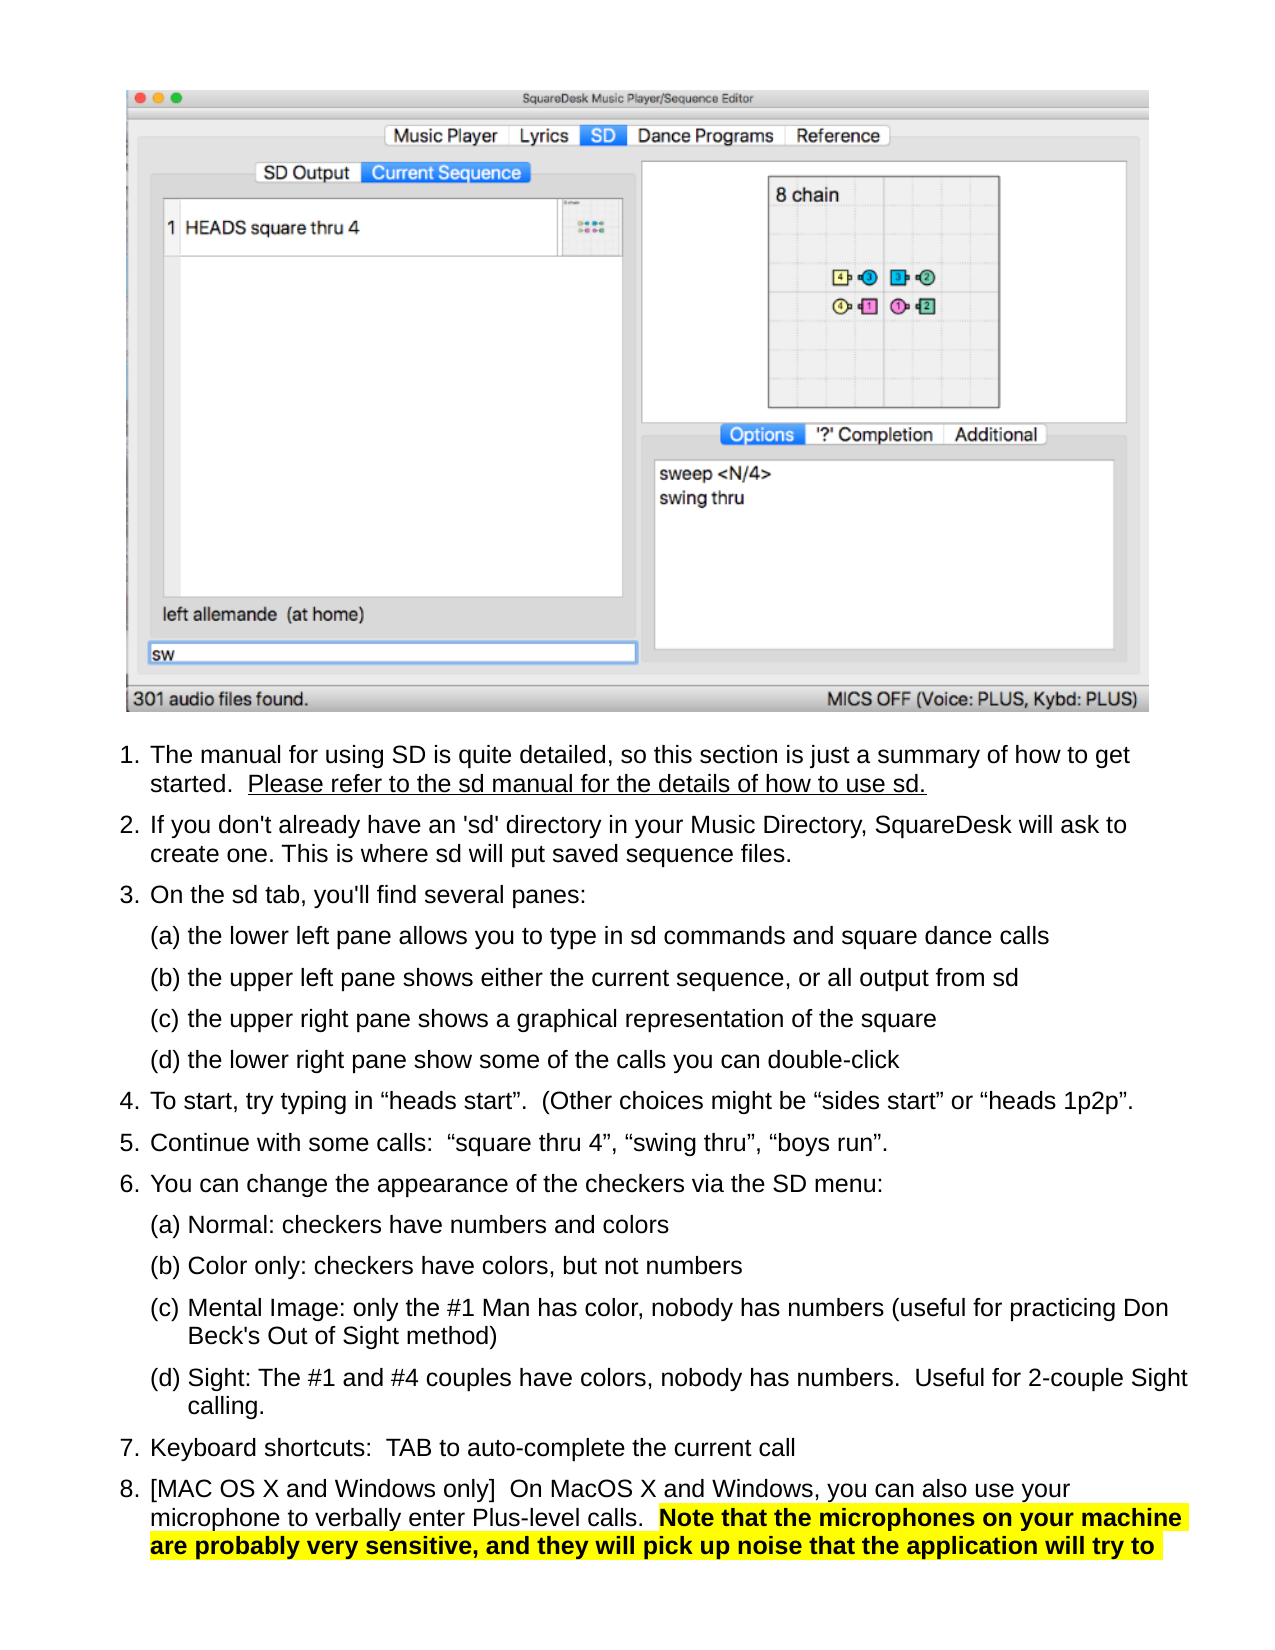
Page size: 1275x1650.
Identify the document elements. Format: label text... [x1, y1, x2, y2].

list You can change the appearance of the checkers via the SD menu: [112, 1169, 1200, 1197]
list Mental Image: only the #1 Man has color, nobody has numbers (useful for practicing Don Beck's Out of Sight method) [150, 1292, 1200, 1350]
list To start, try typing in “heads start”. (Other choices might be “sides start” or “heads 1p2p”. [112, 1086, 1200, 1115]
picture [126, 90, 1149, 712]
list Keyboard shortcuts: TAB to auto-complete the current call [112, 1432, 1200, 1461]
list Continue with some calls: “square thru 4”, “swing thru”, “boys run”. [112, 1127, 1200, 1156]
list the upper left pane shows either the current sequence, or all output from sd [150, 962, 1200, 991]
list [MAC OS X and Windows only] On MacOS X and Windows, you can also use your microphone to verbally enter Plus-level calls. Note that the microphones on your machine are probably very sensitive, and they will pick up noise that the application will try to [112, 1474, 1200, 1560]
list the lower right pane show some of the calls you can double-click [150, 1045, 1200, 1074]
list Color only: checkers have colors, but not numbers [150, 1251, 1200, 1280]
list On the sd tab, you'll find several panes: [112, 880, 1200, 909]
list If you don't already have an 'sd' directory in your Music Directory, SquareDesk will ask to create one. This is where sd will put saved sequence files. [112, 810, 1200, 867]
list The manual for using SD is quite detailed, so this section is just a summary of how to get started. Please refer to the sd manual for the details of how to use sd. [112, 740, 1200, 797]
list the lower left pane allows you to type in sd commands and square dance calls [150, 921, 1200, 950]
list the upper right pane shows a graphical representation of the square [150, 1004, 1200, 1032]
list Sight: The #1 and #4 couples have colors, nobody has numbers. Useful for 2-couple Sight calling. [150, 1362, 1200, 1420]
list Normal: checkers have numbers and colors [150, 1210, 1200, 1239]
